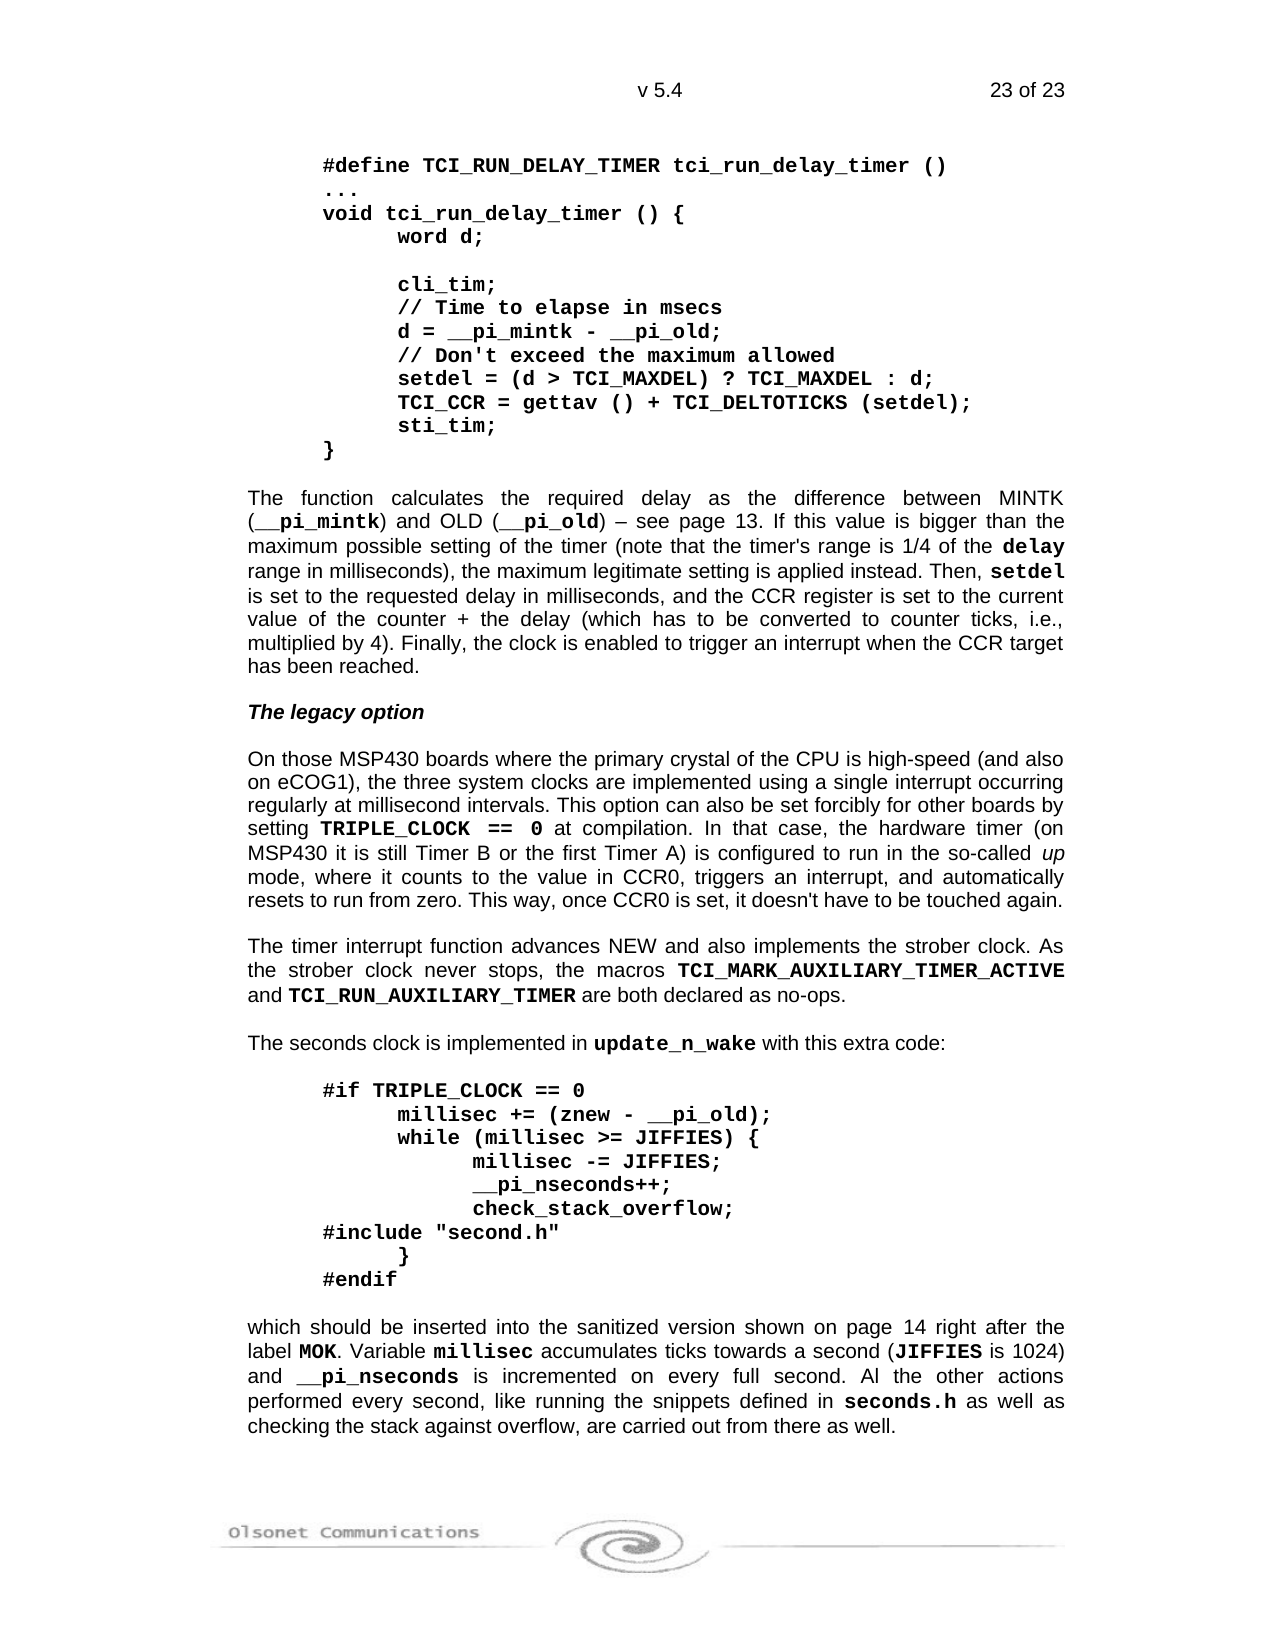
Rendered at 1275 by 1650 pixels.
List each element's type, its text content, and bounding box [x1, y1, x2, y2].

text sti_tim; [247, 416, 1065, 439]
text word d; [247, 226, 1065, 250]
text // Time to elapse in msecs [247, 297, 1065, 321]
text d = __pi_mintk - __pi_old; [247, 321, 1065, 344]
text The legacy option [247, 701, 1065, 724]
text The function calculates the required delay as the difference between MINTK (__pi_mintk) and OLD (__pi_old) – see page 13. If this value is bigger than the maximum possible setting of the timer (note that the timer's range is 1/4 of the delay range in milliseconds), the maximum legitimate setting is applied instead. Then, setdel is set to the requested delay in milliseconds, and the CCR register is set to the current value of the counter + the delay (which has to be converted to counter ticks, i.e., multiplied by 4). Finally, the clock is enabled to trigger an interrupt when the CCR target has been reached. [247, 486, 1065, 677]
text ... [247, 179, 1065, 203]
text TCI_CCR = gettav () + TCI_DELTOTICKS (setdel); [247, 392, 1065, 416]
text } [247, 439, 1065, 463]
text void tci_run_delay_timer () { [247, 203, 1065, 226]
text // Don't exceed the maximum allowed [247, 344, 1065, 368]
text #include "second.h" [247, 1222, 1065, 1245]
text #define TCI_RUN_DELAY_TIMER tci_run_delay_timer () [247, 155, 1065, 179]
text setdel = (d > TCI_MAXDEL) ? TCI_MAXDEL : d; [247, 368, 1065, 392]
text #endif [247, 1269, 1065, 1293]
picture [210, 1504, 1065, 1596]
text which should be inserted into the sanitized version shown on page 14 right after the label MOK. Variable millisec accumulates ticks towards a second (JIFFIES is 1024) and __pi_nseconds is incremented on every full second. Al the other actions performed every second, like running the snippets defined in seconds.h as well as checking the stack against overflow, are carried out from there as well. [247, 1316, 1065, 1438]
text The timer interrupt function advances NEW and also implements the strober clock. As the strober clock never stops, the macros TCI_MARK_AUXILIARY_TIMER_ACTIVE and TCI_RUN_AUXILIARY_TIMER are both declared as no-ops. [247, 935, 1065, 1008]
text while (millisec >= JIFFIES) { [247, 1127, 1065, 1151]
text #if TRIPLE_CLOCK == 0 [247, 1080, 1065, 1103]
text The seconds clock is implemented in update_n_wake with this extra code: [247, 1032, 1065, 1057]
text __pi_nseconds++; [247, 1174, 1065, 1198]
text check_stack_overflow; [247, 1198, 1065, 1222]
text } [247, 1245, 1065, 1269]
text On those MSP430 boards where the primary crystal of the CPU is high-speed (and also on eCOG1), the three system clocks are implemented using a single interrupt occurring regularly at millisecond intervals. This option can also be set forcibly for other boards by setting TRIPLE_CLOCK == 0 at compilation. In that case, the hardware timer (on MSP430 it is still Timer B or the first Timer A) is configured to run in the so-called up mode, where it counts to the value in CCR0, triggers an interrupt, and automatically resets to run from zero. This way, once CCR0 is set, it doesn't have to be touched again. [247, 747, 1065, 912]
text cli_tim; [247, 274, 1065, 297]
text millisec += (znew - __pi_old); [247, 1103, 1065, 1127]
text millisec -= JIFFIES; [247, 1151, 1065, 1174]
